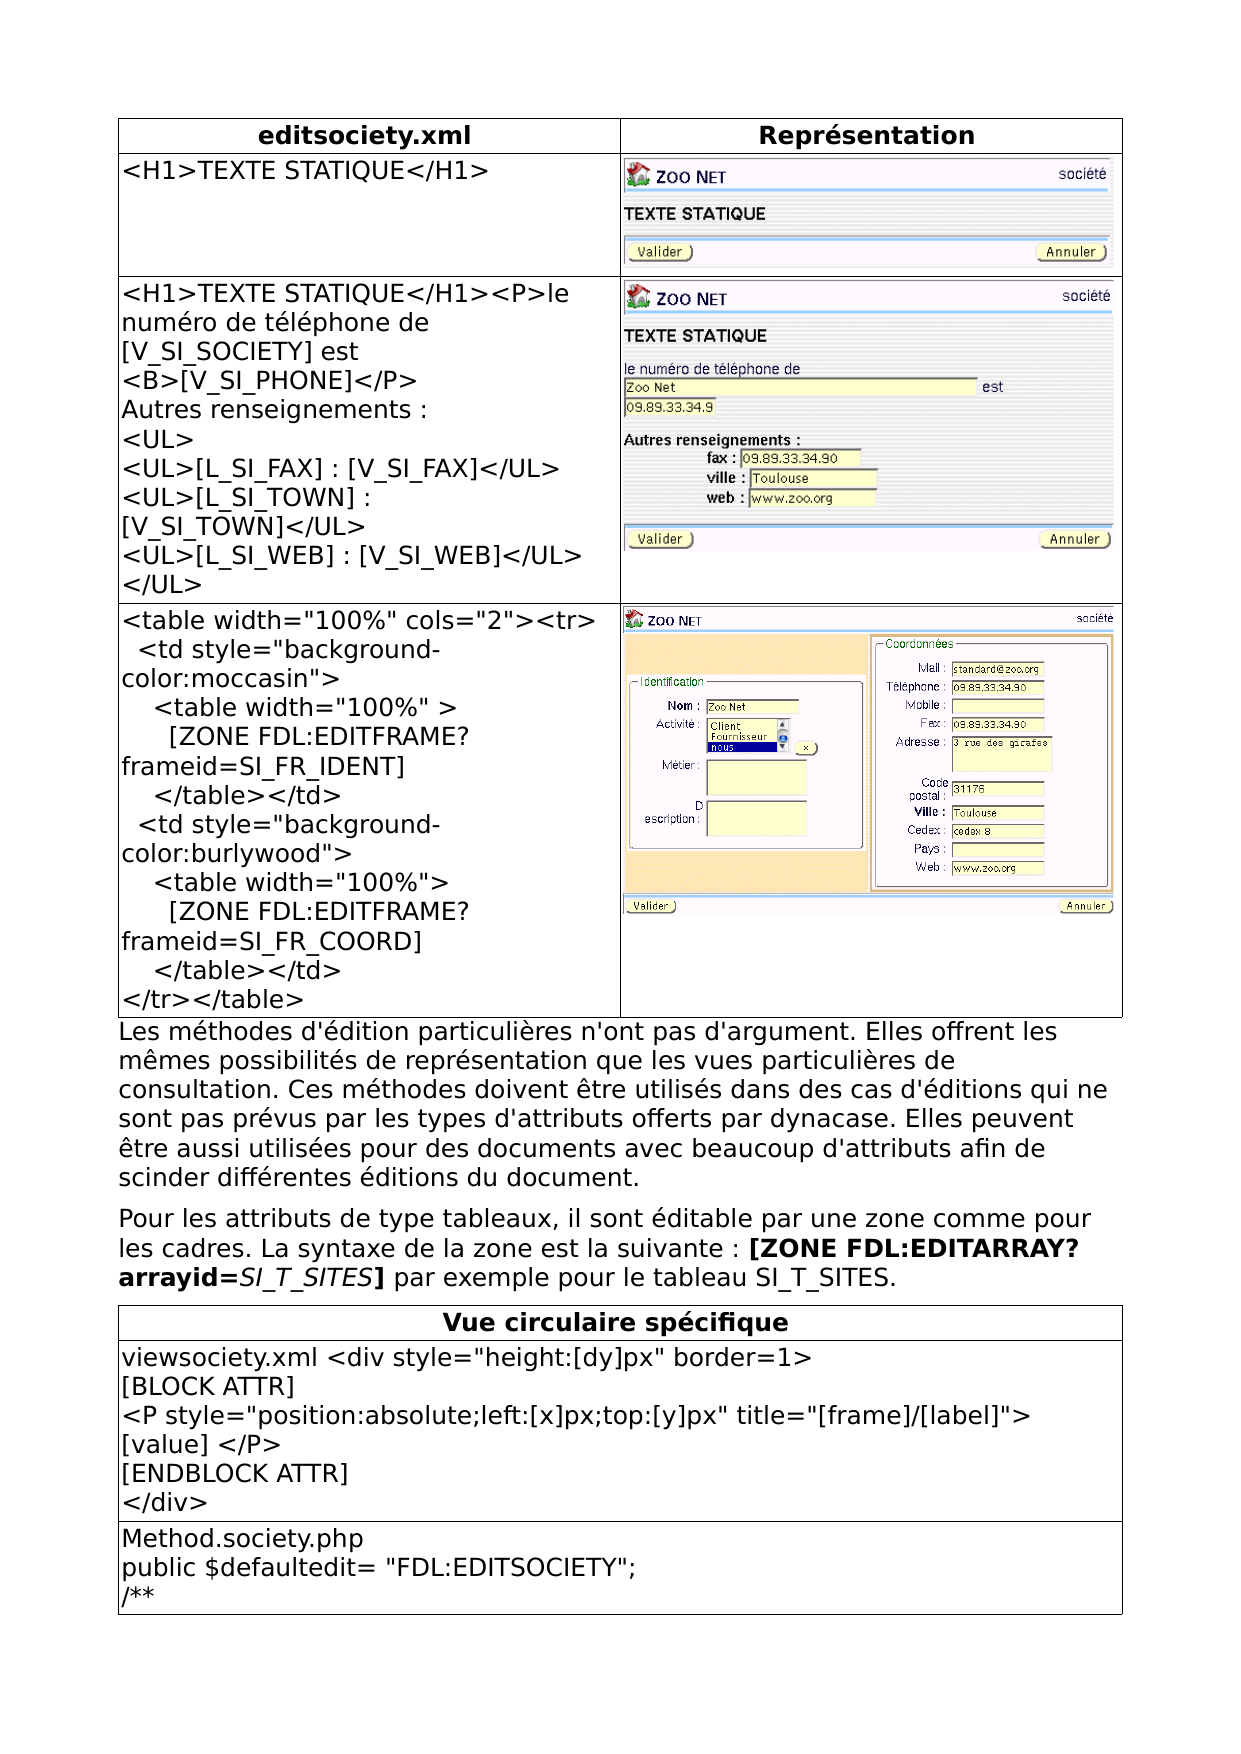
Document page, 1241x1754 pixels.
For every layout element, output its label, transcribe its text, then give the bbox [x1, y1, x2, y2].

table_cell [621, 154, 1122, 276]
table_header Représentation [621, 119, 1122, 153]
table_header Vue circulaire spécifique [119, 1306, 1122, 1340]
text Les méthodes d'édition particulières n'ont pas d'argument. Elles offrent les mêmes possibilités de représentation que les vues particulières de consultation. Ces méthodes doivent être utilisés dans des cas d'éditions qui ne sont pas prévus par les types d'attributs offerts par dynacase. Elles peuvent être aussi utilisées pour des documents avec beaucoup d'attributs afin de scinder différentes éditions du document. [118, 1018, 1122, 1192]
picture [622, 279, 1114, 551]
table_header editsociety.xml [119, 119, 620, 153]
table_cell [621, 277, 1122, 603]
table_cell Method.society.php public $defaultedit= "FDL:EDITSOCIETY"; /** [119, 1522, 1122, 1614]
text Pour les attributs de type tableaux, il sont éditable par une zone comme pour les cadres. La syntaxe de la zone est la suivante : [ZONE FDL:EDITARRAY?arrayid=SI_T_SITES] par exemple pour le tableau SI_T_SITES. [118, 1205, 1122, 1292]
picture [622, 156, 1114, 268]
picture [622, 605, 1114, 914]
table_cell viewsociety.xml <div style="height:[dy]px" border=1> [BLOCK ATTR] <P style="position:absolute;left:[x]px;top:[y]px" title="[frame]/[label]"> [value] </P> [ENDBLOCK ATTR] </div> [119, 1341, 1122, 1521]
table_cell [621, 604, 1122, 1017]
table_cell <table width="100%" cols="2"><tr> <td style="background-color:moccasin"> <table width="100%" > [ZONE FDL:EDITFRAME?frameid=SI_FR_IDENT] </table></td> <td style="background-color:burlywood"> <table width="100%"> [ZONE FDL:EDITFRAME?frameid=SI_FR_COORD] </table></td> </tr></table> [119, 604, 620, 1017]
table_cell <H1>TEXTE STATIQUE</H1><P>le numéro de téléphone de [V_SI_SOCIETY] est <B>[V_SI_PHONE]</P> Autres renseignements : <UL> <UL>[L_SI_FAX] : [V_SI_FAX]</UL> <UL>[L_SI_TOWN] : [V_SI_TOWN]</UL> <UL>[L_SI_WEB] : [V_SI_WEB]</UL> </UL> [119, 277, 620, 603]
table_cell <H1>TEXTE STATIQUE</H1> [119, 154, 620, 276]
